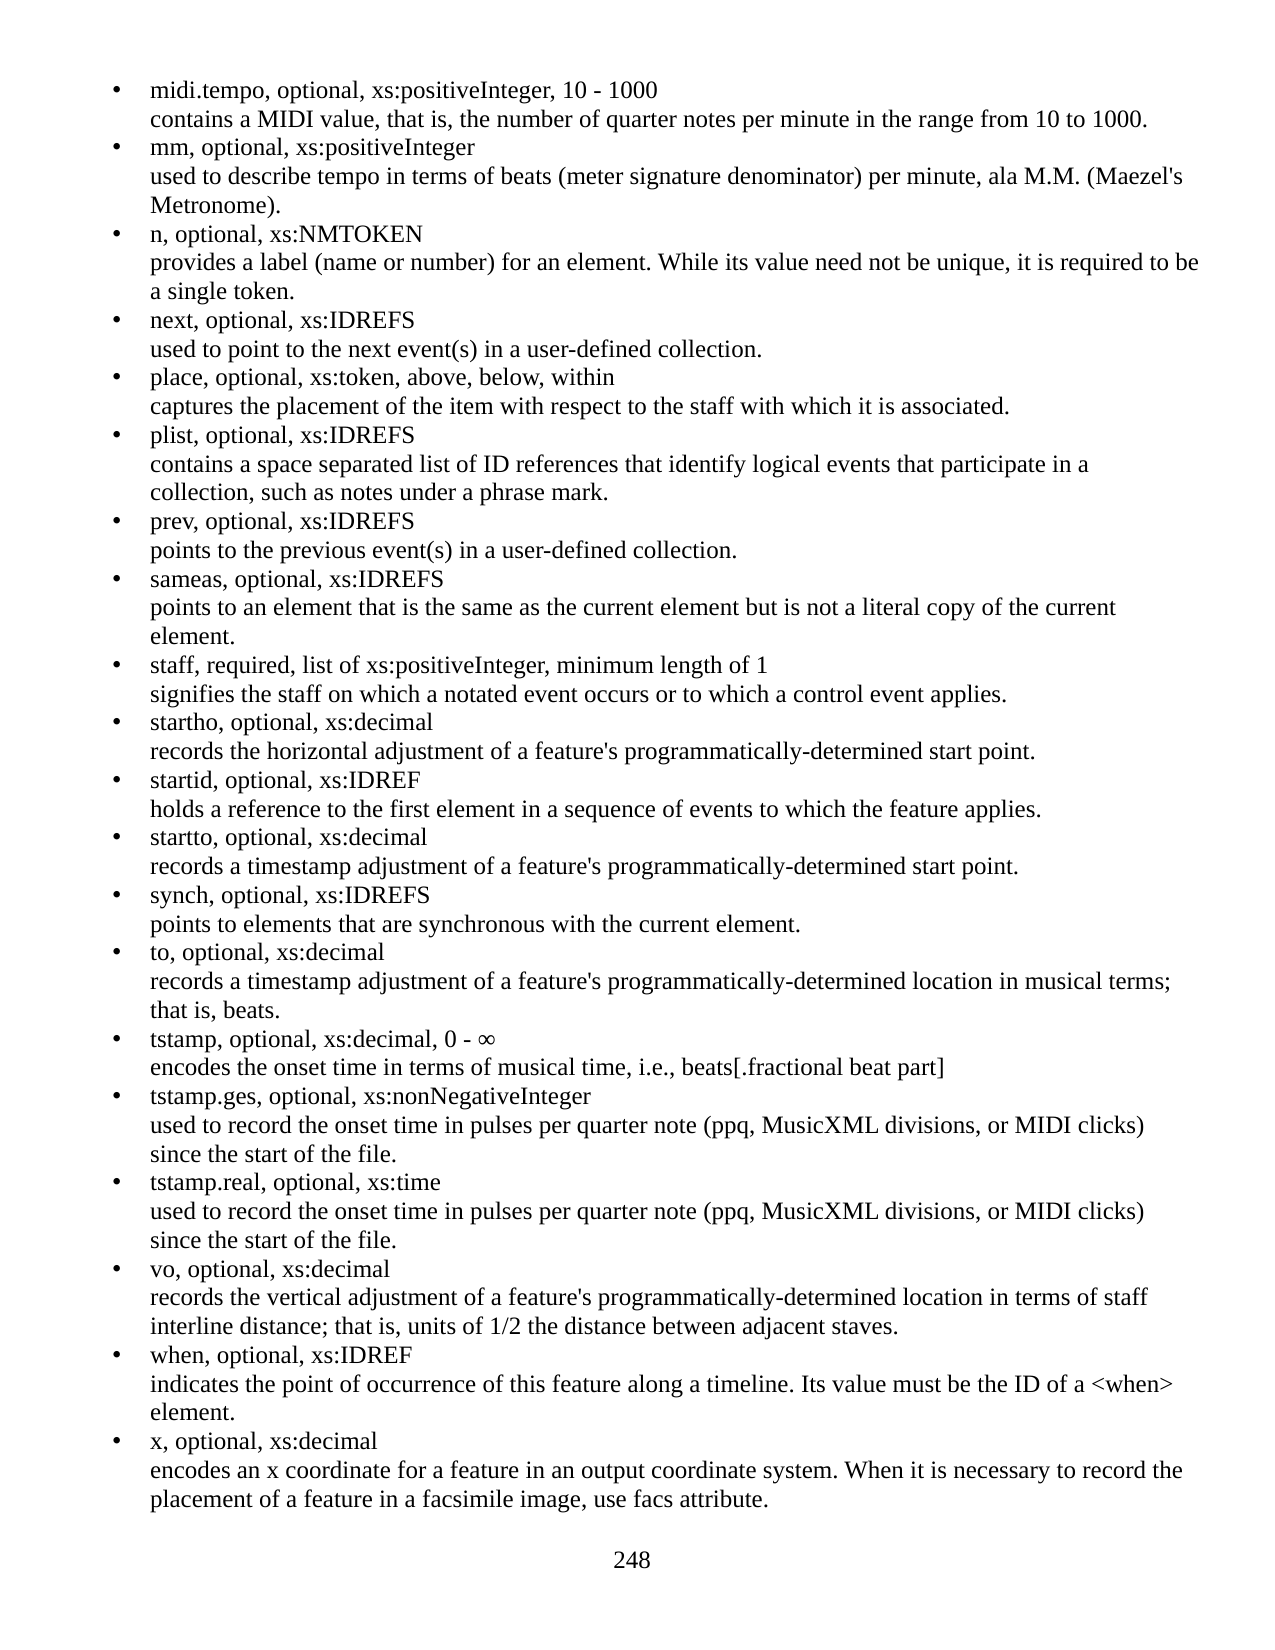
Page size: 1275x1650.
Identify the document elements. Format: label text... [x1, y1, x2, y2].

list when, optional, xs:IDREF indicates the point of occurrence of this feature along a timeline. Its value must be the ID of a <when> element. [112, 1340, 1200, 1426]
list startid, optional, xs:IDREF holds a reference to the first element in a sequence of events to which the feature applies. [112, 765, 1200, 822]
list mm, optional, xs:positiveInteger used to describe tempo in terms of beats (meter signature denominator) per minute, ala M.M. (Maezel's Metronome). [112, 132, 1200, 219]
list staff, required, list of xs:positiveInteger, minimum length of 1 signifies the staff on which a notated event occurs or to which a control event applies. [112, 650, 1200, 707]
list prev, optional, xs:IDREFS points to the previous event(s) in a user-defined collection. [112, 506, 1200, 564]
list n, optional, xs:NMTOKEN provides a label (name or number) for an element. While its value need not be unique, it is required to be a single token. [112, 219, 1200, 305]
list midi.tempo, optional, xs:positiveInteger, 10 - 1000 contains a MIDI value, that is, the number of quarter notes per minute in the range from 10 to 1000. [112, 75, 1200, 132]
list vo, optional, xs:decimal records the vertical adjustment of a feature's programmatically-determined location in terms of staff interline distance; that is, units of 1/2 the distance between adjacent staves. [112, 1254, 1200, 1340]
list tstamp, optional, xs:decimal, 0 - ∞ encodes the onset time in terms of musical time, i.e., beats[.fractional beat part] [112, 1024, 1200, 1081]
list tstamp.real, optional, xs:time used to record the onset time in pulses per quarter note (ppq, MusicXML divisions, or MIDI clicks) since the start of the file. [112, 1167, 1200, 1254]
list startto, optional, xs:decimal records a timestamp adjustment of a feature's programmatically-determined start point. [112, 822, 1200, 880]
list x, optional, xs:decimal encodes an x coordinate for a feature in an output coordinate system. When it is necessary to record the placement of a feature in a facsimile image, use facs attribute. [112, 1426, 1200, 1512]
list next, optional, xs:IDREFS used to point to the next event(s) in a user-defined collection. [112, 305, 1200, 362]
list to, optional, xs:decimal records a timestamp adjustment of a feature's programmatically-determined location in musical terms; that is, beats. [112, 937, 1200, 1024]
list sameas, optional, xs:IDREFS points to an element that is the same as the current element but is not a literal copy of the current element. [112, 564, 1200, 650]
list tstamp.ges, optional, xs:nonNegativeInteger used to record the onset time in pulses per quarter note (ppq, MusicXML divisions, or MIDI clicks) since the start of the file. [112, 1081, 1200, 1167]
list place, optional, xs:token, above, below, within captures the placement of the item with respect to the staff with which it is associated. [112, 362, 1200, 420]
list plist, optional, xs:IDREFS contains a space separated list of ID references that identify logical events that participate in a collection, such as notes under a phrase mark. [112, 420, 1200, 506]
list startho, optional, xs:decimal records the horizontal adjustment of a feature's programmatically-determined start point. [112, 707, 1200, 765]
list synch, optional, xs:IDREFS points to elements that are synchronous with the current element. [112, 880, 1200, 937]
